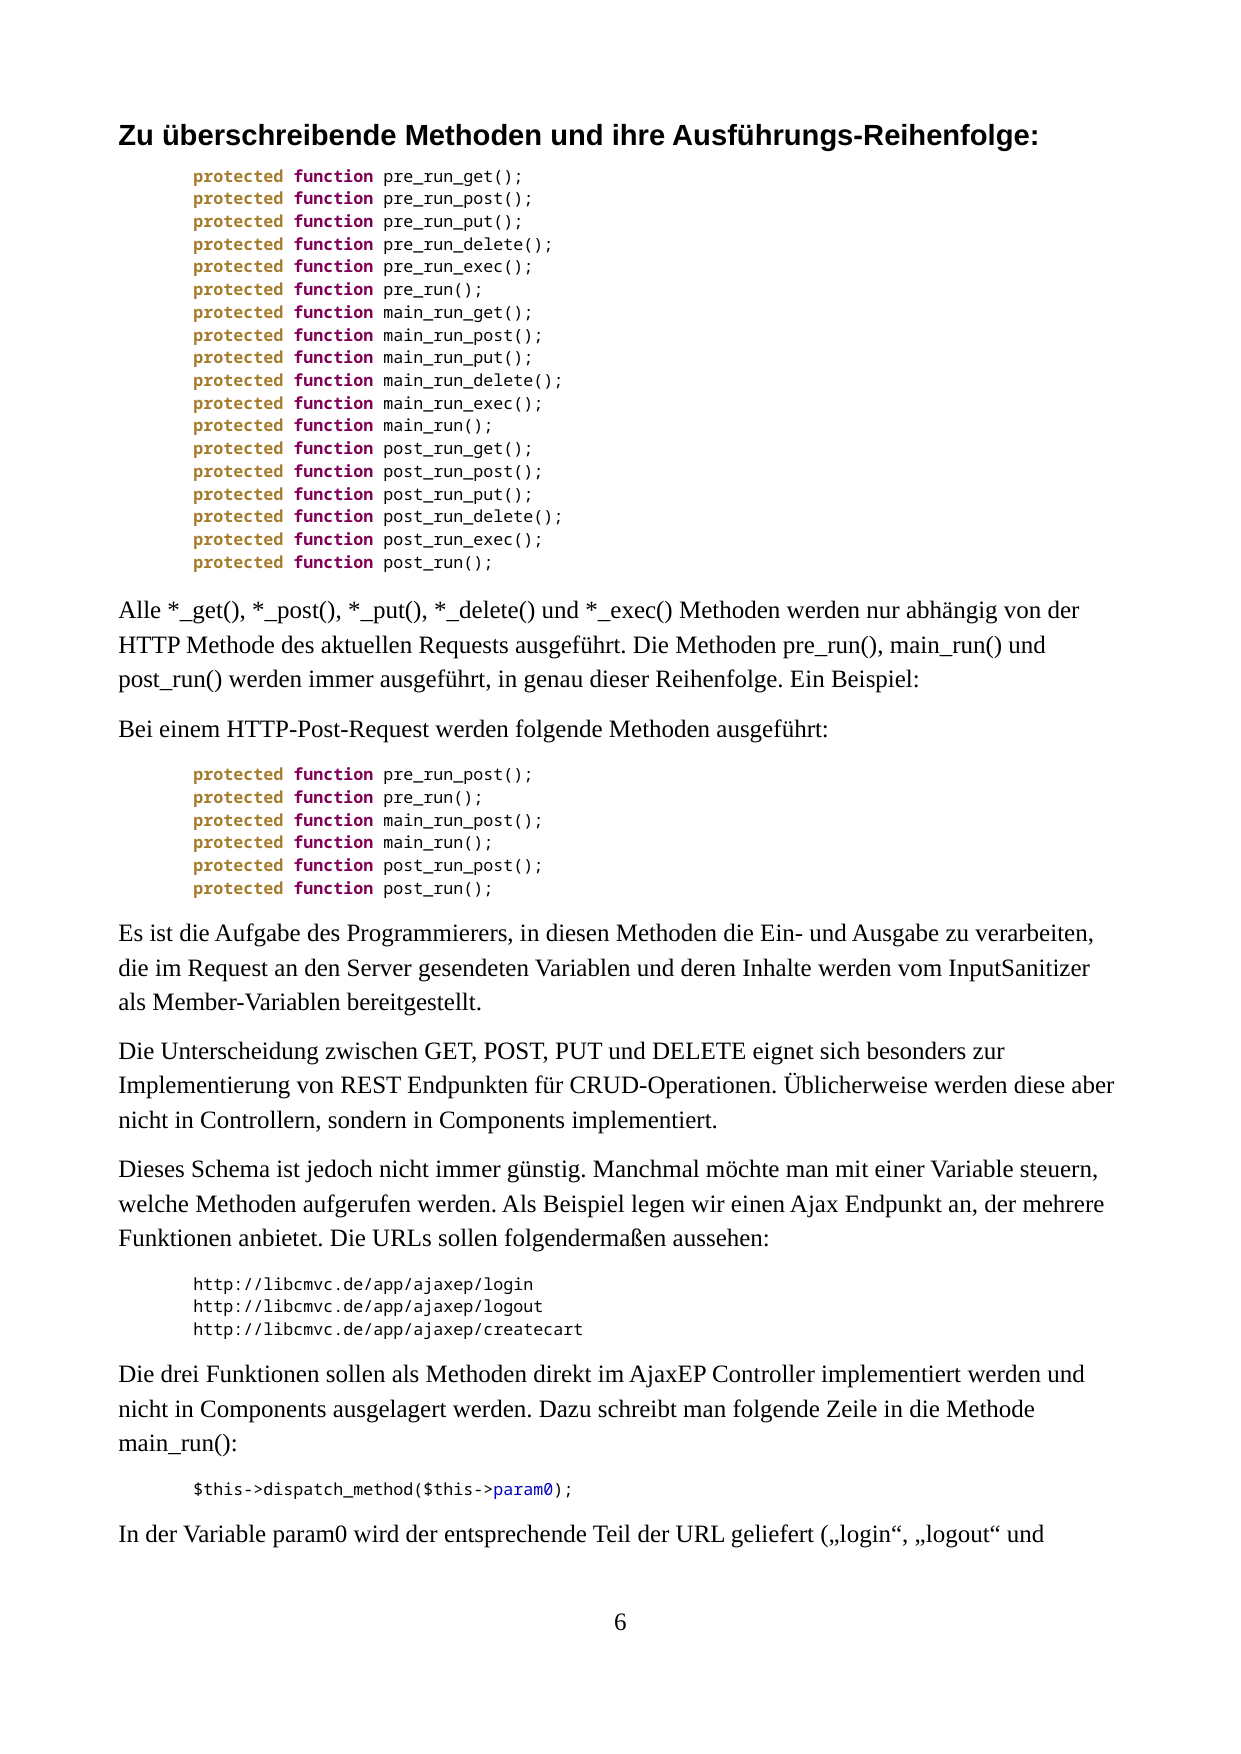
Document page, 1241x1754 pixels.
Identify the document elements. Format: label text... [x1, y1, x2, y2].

text protected function main_run(); [118, 414, 1122, 437]
text protected function pre_run_get(); [118, 164, 1122, 187]
text protected function main_run_post(); [118, 808, 1122, 831]
text $this->dispatch_method($this->param0); [118, 1477, 1122, 1500]
text protected function post_run_delete(); [118, 505, 1122, 527]
text protected function pre_run_exec(); [118, 255, 1122, 278]
text Alle *_get(), *_post(), *_put(), *_delete() und *_exec() Methoden werden nur abhängig von der HTTP Methode des aktuellen Requests ausgeführt. Die Methoden pre_run(), main_run() und post_run() werden immer ausgeführt, in genau dieser Reihenfolge. Ein Beispiel: [118, 596, 1122, 693]
text protected function main_run(); [118, 831, 1122, 853]
text protected function main_run_get(); [118, 300, 1122, 323]
text protected function pre_run_delete(); [118, 232, 1122, 255]
text protected function main_run_post(); [118, 323, 1122, 346]
text protected function post_run_exec(); [118, 527, 1122, 550]
subtitle Zu überschreibende Methoden und ihre Ausführungs-Reihenfolge: [118, 118, 1122, 152]
text protected function pre_run(); [118, 278, 1122, 300]
text protected function main_run_delete(); [118, 368, 1122, 391]
text protected function post_run_put(); [118, 482, 1122, 505]
text protected function main_run_exec(); [118, 391, 1122, 414]
text protected function post_run(); [118, 550, 1122, 573]
text Bei einem HTTP-Post-Request werden folgende Methoden ausgeführt: [118, 714, 1122, 742]
text protected function pre_run(); [118, 785, 1122, 808]
text protected function post_run(); [118, 876, 1122, 899]
text In der Variable param0 wird der entsprechende Teil der URL geliefert („login“, „logout“ und [118, 1519, 1122, 1548]
text protected function pre_run_put(); [118, 209, 1122, 232]
text protected function post_run_post(); [118, 853, 1122, 876]
text protected function post_run_get(); [118, 437, 1122, 459]
text Es ist die Aufgabe des Programmierers, in diesen Methoden die Ein- und Ausgabe zu verarbeiten, die im Request an den Server gesendeten Variablen und deren Inhalte werden vom InputSanitizer als Member-Variablen bereitgestellt. [118, 918, 1122, 1016]
text Die Unterscheidung zwischen GET, POST, PUT und DELETE eignet sich besonders zur Implementierung von REST Endpunkten für CRUD-Operationen. Üblicherweise werden diese aber nicht in Controllern, sondern in Components implementiert. [118, 1036, 1122, 1134]
text protected function main_run_put(); [118, 346, 1122, 368]
text http://libcmvc.de/app/ajaxep/login [118, 1272, 1122, 1295]
text protected function pre_run_post(); [118, 763, 1122, 785]
text protected function post_run_post(); [118, 459, 1122, 482]
text Die drei Funktionen sollen als Methoden direkt im AjaxEP Controller implementiert werden und nicht in Components ausgelagert werden. Dazu schreibt man folgende Zeile in die Methode main_run(): [118, 1359, 1122, 1457]
text http://libcmvc.de/app/ajaxep/createcart [118, 1318, 1122, 1340]
text http://libcmvc.de/app/ajaxep/logout [118, 1295, 1122, 1318]
text Dieses Schema ist jedoch nicht immer günstig. Manchmal möchte man mit einer Variable steuern, welche Methoden aufgerufen werden. Als Beispiel legen wir einen Ajax Endpunkt an, der mehrere Funktionen anbietet. Die URLs sollen folgendermaßen aussehen: [118, 1154, 1122, 1252]
text protected function pre_run_post(); [118, 187, 1122, 209]
